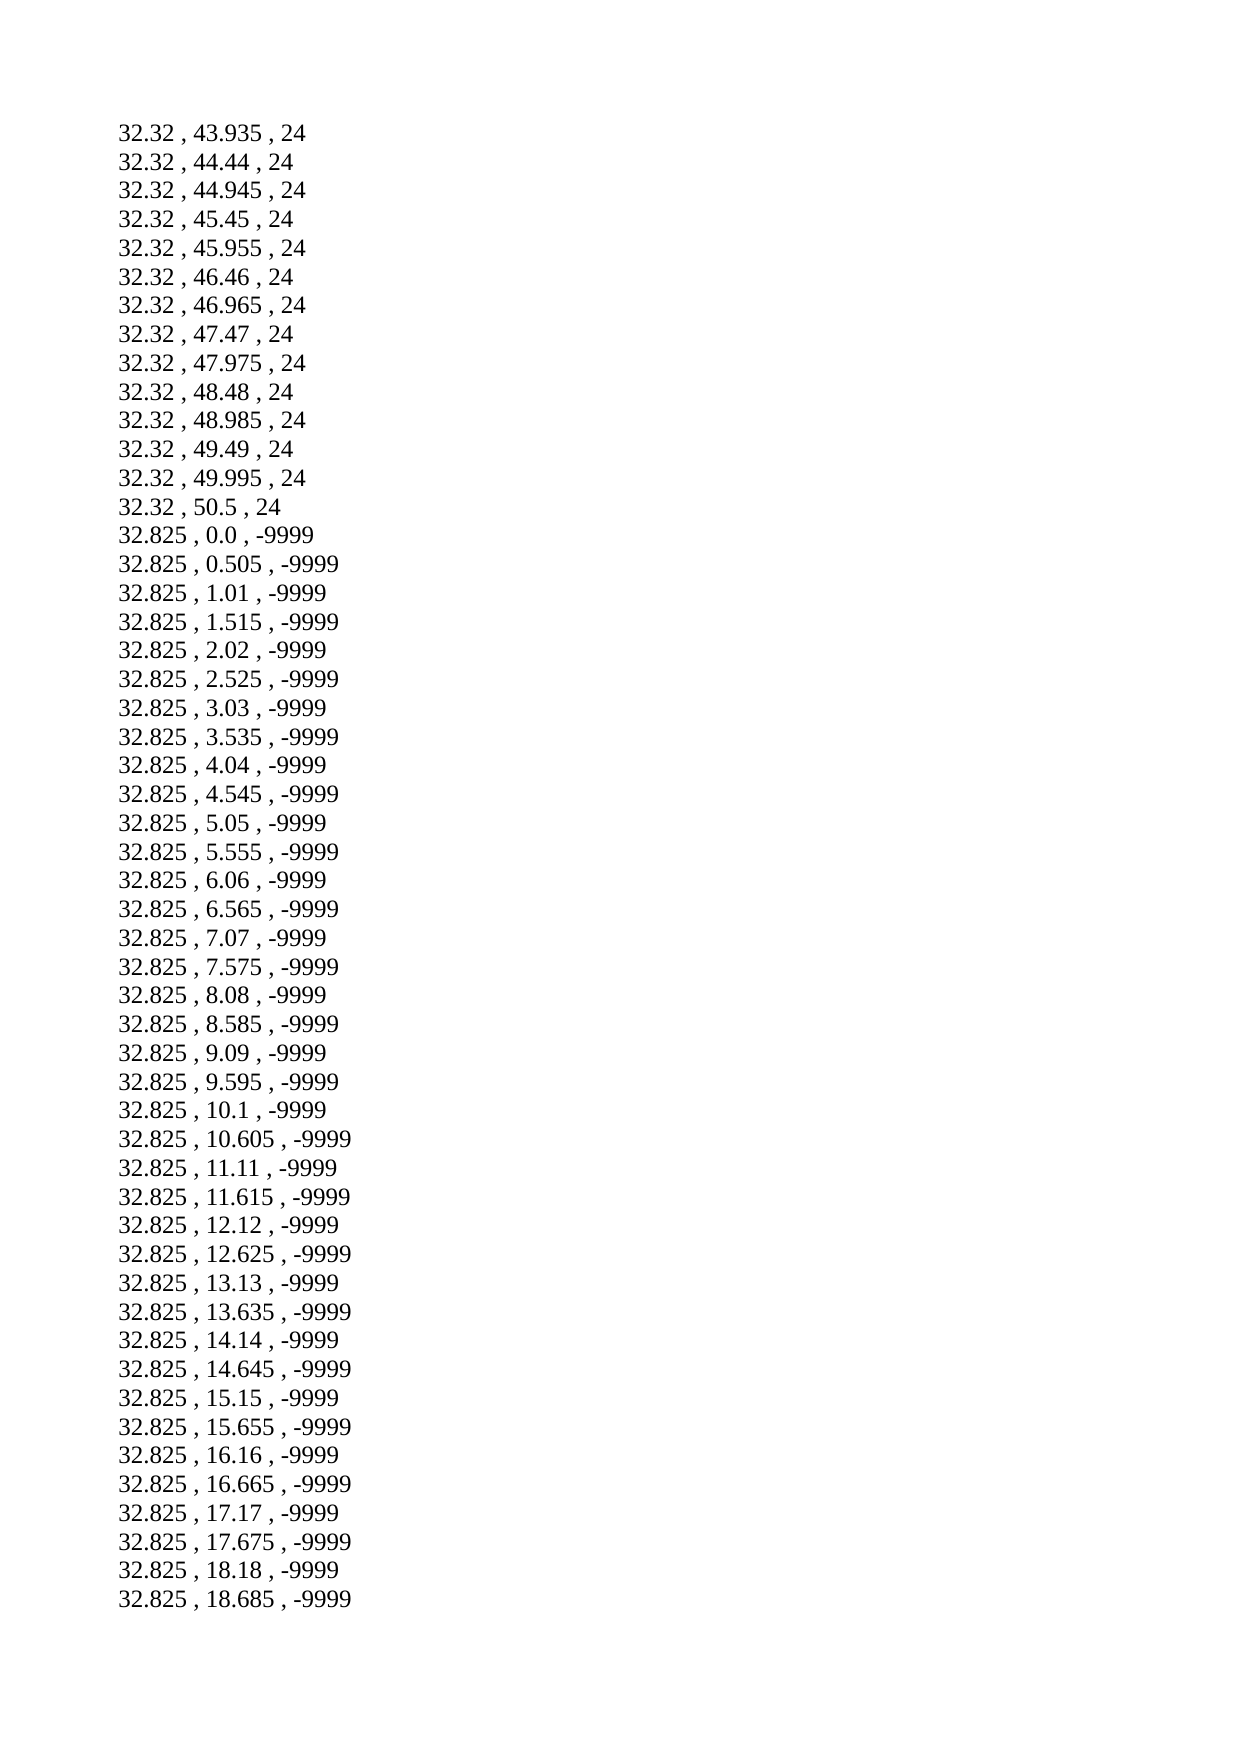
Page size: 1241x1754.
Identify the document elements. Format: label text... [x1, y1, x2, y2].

text 32.825 , 6.565 , -9999 [118, 894, 1122, 923]
text 32.32 , 46.46 , 24 [118, 262, 1122, 291]
text 32.32 , 45.955 , 24 [118, 233, 1122, 262]
text 32.825 , 11.11 , -9999 [118, 1153, 1122, 1182]
text 32.825 , 6.06 , -9999 [118, 866, 1122, 894]
text 32.825 , 8.08 , -9999 [118, 981, 1122, 1009]
text 32.32 , 50.5 , 24 [118, 492, 1122, 521]
text 32.32 , 49.995 , 24 [118, 463, 1122, 492]
text 32.32 , 43.935 , 24 [118, 118, 1122, 147]
text 32.825 , 18.685 , -9999 [118, 1584, 1122, 1613]
text 32.825 , 7.575 , -9999 [118, 952, 1122, 981]
text 32.825 , 10.605 , -9999 [118, 1124, 1122, 1153]
text 32.825 , 8.585 , -9999 [118, 1009, 1122, 1038]
text 32.825 , 17.17 , -9999 [118, 1498, 1122, 1527]
text 32.825 , 2.02 , -9999 [118, 636, 1122, 664]
text 32.825 , 16.16 , -9999 [118, 1441, 1122, 1469]
text 32.825 , 0.0 , -9999 [118, 521, 1122, 549]
text 32.825 , 0.505 , -9999 [118, 549, 1122, 578]
text 32.825 , 13.13 , -9999 [118, 1268, 1122, 1297]
text 32.825 , 14.14 , -9999 [118, 1326, 1122, 1354]
text 32.825 , 14.645 , -9999 [118, 1354, 1122, 1383]
text 32.825 , 2.525 , -9999 [118, 664, 1122, 693]
text 32.32 , 45.45 , 24 [118, 204, 1122, 233]
text 32.825 , 5.05 , -9999 [118, 808, 1122, 837]
text 32.825 , 15.655 , -9999 [118, 1412, 1122, 1441]
text 32.825 , 1.01 , -9999 [118, 578, 1122, 607]
text 32.32 , 48.985 , 24 [118, 406, 1122, 434]
text 32.32 , 44.945 , 24 [118, 176, 1122, 204]
text 32.32 , 46.965 , 24 [118, 291, 1122, 319]
text 32.825 , 9.595 , -9999 [118, 1067, 1122, 1096]
text 32.825 , 10.1 , -9999 [118, 1096, 1122, 1124]
text 32.825 , 12.12 , -9999 [118, 1211, 1122, 1239]
text 32.825 , 4.04 , -9999 [118, 751, 1122, 779]
text 32.32 , 47.975 , 24 [118, 348, 1122, 377]
text 32.825 , 3.03 , -9999 [118, 693, 1122, 722]
text 32.825 , 5.555 , -9999 [118, 837, 1122, 866]
text 32.825 , 1.515 , -9999 [118, 607, 1122, 636]
text 32.825 , 13.635 , -9999 [118, 1297, 1122, 1326]
text 32.825 , 18.18 , -9999 [118, 1556, 1122, 1584]
text 32.825 , 7.07 , -9999 [118, 923, 1122, 952]
text 32.32 , 44.44 , 24 [118, 147, 1122, 176]
text 32.825 , 16.665 , -9999 [118, 1469, 1122, 1498]
text 32.825 , 4.545 , -9999 [118, 779, 1122, 808]
text 32.825 , 3.535 , -9999 [118, 722, 1122, 751]
text 32.825 , 9.09 , -9999 [118, 1038, 1122, 1067]
text 32.825 , 17.675 , -9999 [118, 1527, 1122, 1556]
text 32.32 , 49.49 , 24 [118, 434, 1122, 463]
text 32.825 , 15.15 , -9999 [118, 1383, 1122, 1412]
text 32.825 , 11.615 , -9999 [118, 1182, 1122, 1211]
text 32.32 , 48.48 , 24 [118, 377, 1122, 406]
text 32.32 , 47.47 , 24 [118, 319, 1122, 348]
text 32.825 , 12.625 , -9999 [118, 1239, 1122, 1268]
